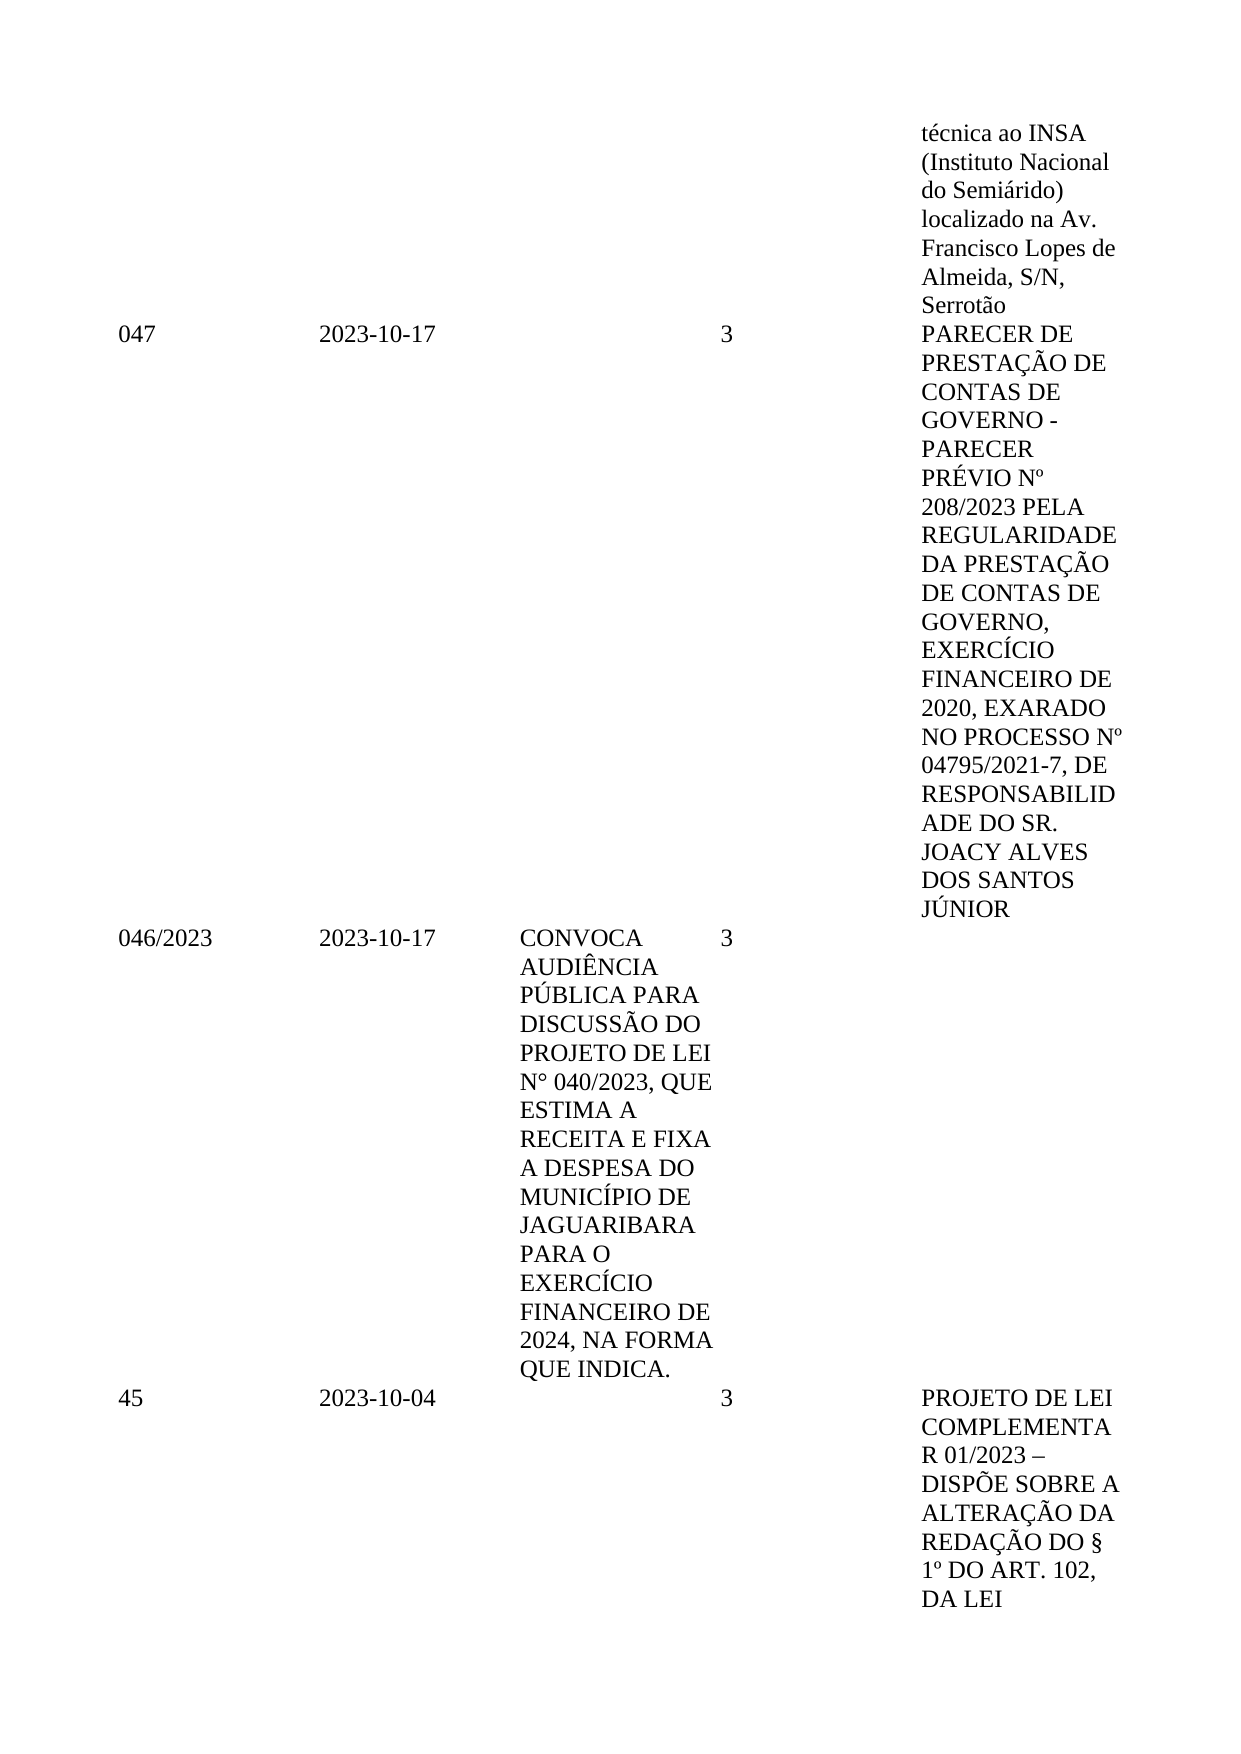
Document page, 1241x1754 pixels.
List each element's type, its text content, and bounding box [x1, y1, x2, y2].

table_cell [720, 118, 921, 319]
table_cell 046/2023 [118, 923, 319, 1383]
table_cell CONVOCA AUDIÊNCIA PÚBLICA PARA DISCUSSÃO DO PROJETO DE LEI N° 040/2023, QUE ESTIMA A RECEITA E FIXA A DESPESA DO MUNICÍPIO DE JAGUARIBARA PARA O EXERCÍCIO FINANCEIRO DE 2024, NA FORMA QUE INDICA. [520, 923, 720, 1383]
table_cell 2023-10-17 [319, 923, 519, 1383]
table_cell [520, 319, 720, 923]
table_cell técnica ao INSA (Instituto Nacional do Semiárido) localizado na Av. Francisco Lopes de Almeida, S/N, Serrotão [921, 118, 1122, 319]
table_cell PROJETO DE LEI COMPLEMENTAR 01/2023 – DISPÕE SOBRE A ALTERAÇÃO DA REDAÇÃO DO § 1º DO ART. 102, DA LEI [921, 1383, 1122, 1613]
table_cell 047 [118, 319, 319, 923]
table_cell [921, 923, 1122, 1383]
table_cell [319, 118, 519, 319]
table_cell 2023-10-04 [319, 1383, 519, 1613]
table_cell 3 [720, 923, 921, 1383]
table_cell [520, 1383, 720, 1613]
table_cell [118, 118, 319, 319]
table_cell 3 [720, 319, 921, 923]
table_cell 2023-10-17 [319, 319, 519, 923]
table_cell 45 [118, 1383, 319, 1613]
table_cell 3 [720, 1383, 921, 1613]
table_cell PARECER DE PRESTAÇÃO DE CONTAS DE GOVERNO - PARECER PRÉVIO Nº 208/2023 PELA REGULARIDADE DA PRESTAÇÃO DE CONTAS DE GOVERNO, EXERCÍCIO FINANCEIRO DE 2020, EXARADO NO PROCESSO Nº 04795/2021-7, DE RESPONSABILIDADE DO SR. JOACY ALVES DOS SANTOS JÚNIOR [921, 319, 1122, 923]
table_cell [520, 118, 720, 319]
